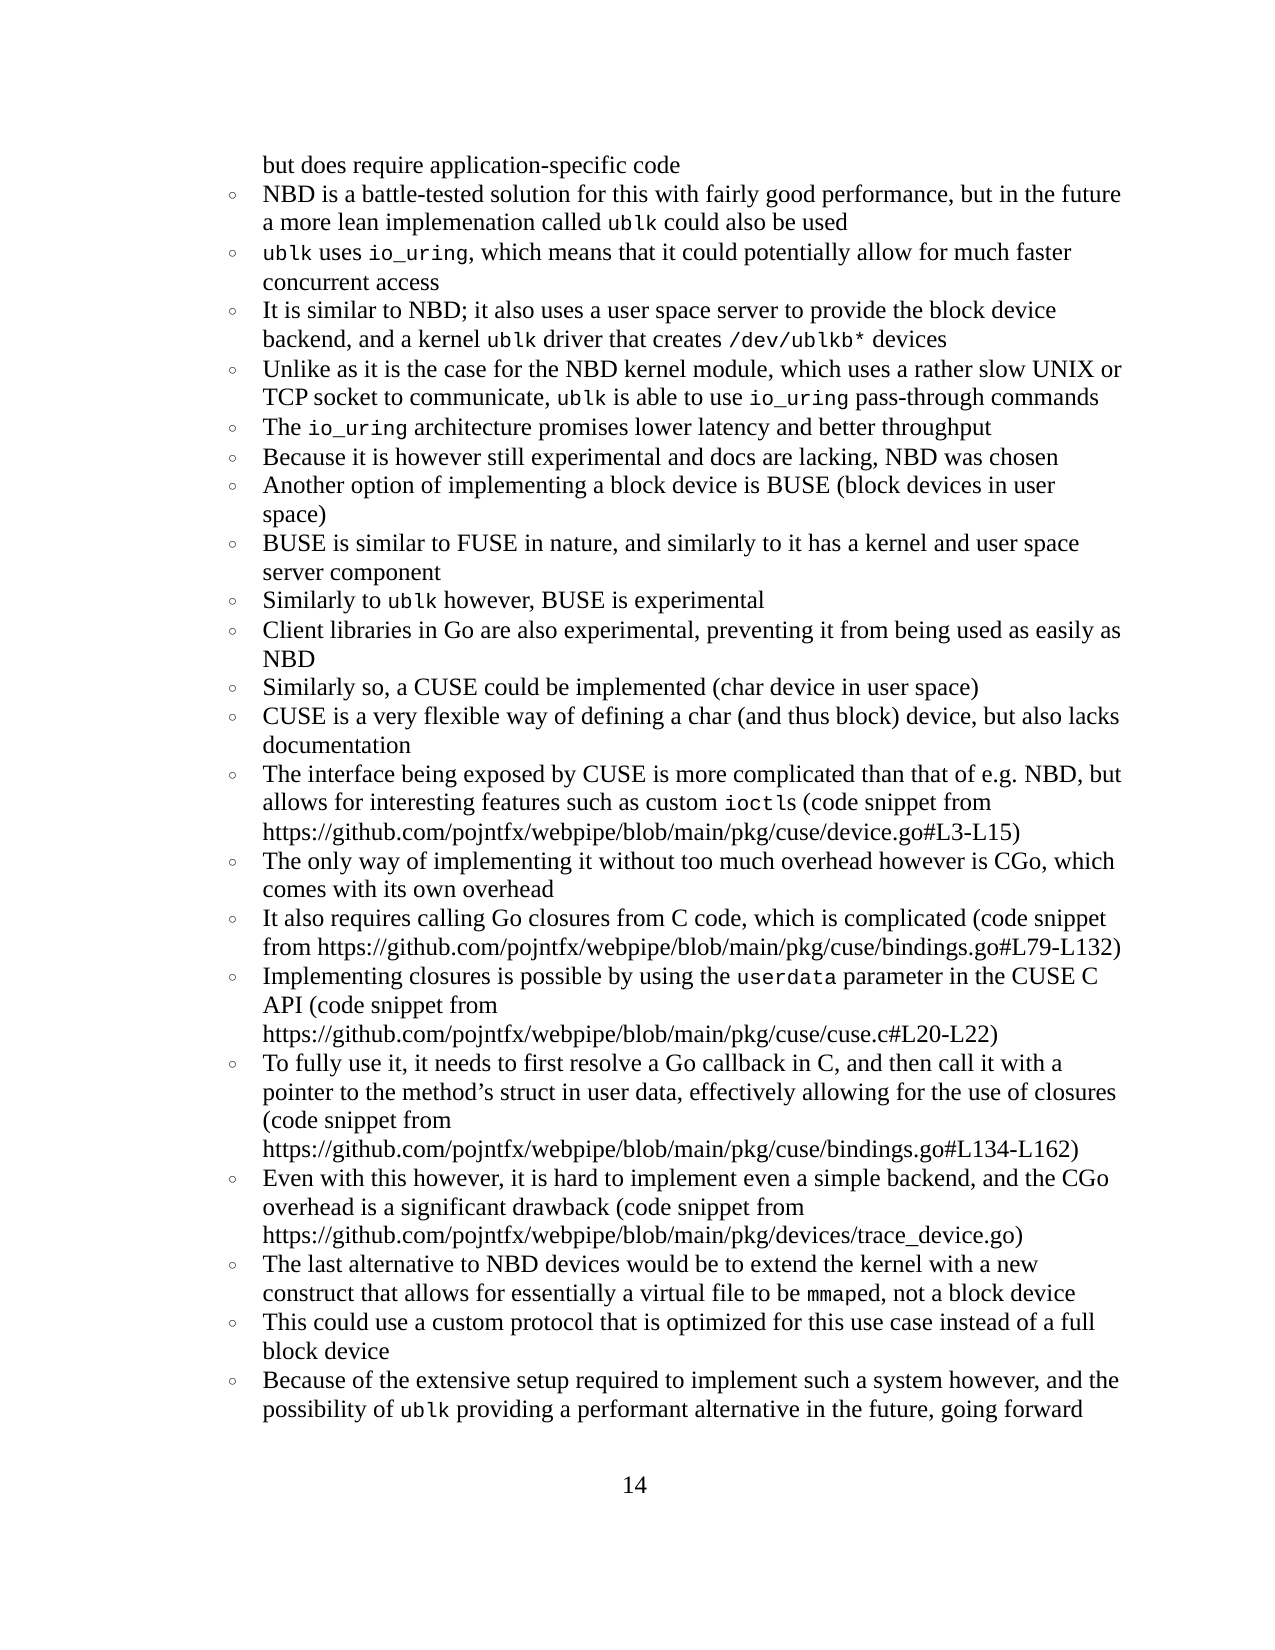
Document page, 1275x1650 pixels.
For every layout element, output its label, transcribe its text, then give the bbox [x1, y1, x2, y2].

list Similarly so, a CUSE could be implemented (char device in user space) [225, 672, 1125, 701]
list Because of the extensive setup required to implement such a system however, and the possibility of ublk providing a performant alternative in the future, going forward [225, 1365, 1125, 1423]
list The interface being exposed by CUSE is more complicated than that of e.g. NBD, but allows for interesting features such as custom ioctls (code snippet from https://github.com/pojntfx/webpipe/blob/main/pkg/cuse/device.go#L3-L15) [225, 759, 1125, 846]
list It is similar to NBD; it also uses a user space server to provide the block device backend, and a kernel ublk driver that creates /dev/ublkb* devices [225, 295, 1125, 354]
list NBD is a battle-tested solution for this with fairly good performance, but in the future a more lean implemenation called ublk could also be used [225, 179, 1125, 237]
list but does require application-specific code [225, 150, 1125, 179]
list The last alternative to NBD devices would be to extend the kernel with a new construct that allows for essentially a virtual file to be mmaped, not a block device [225, 1249, 1125, 1307]
list Client libraries in Go are also experimental, preventing it from being used as easily as NBD [225, 615, 1125, 672]
list CUSE is a very flexible way of defining a char (and thus block) device, but also lacks documentation [225, 701, 1125, 759]
list It also requires calling Go closures from C code, which is complicated (code snippet from https://github.com/pojntfx/webpipe/blob/main/pkg/cuse/bindings.go#L79-L132) [225, 903, 1125, 961]
list BUSE is similar to FUSE in nature, and similarly to it has a kernel and user space server component [225, 528, 1125, 585]
list Similarly to ublk however, BUSE is experimental [225, 585, 1125, 615]
list The only way of implementing it without too much overhead however is CGo, which comes with its own overhead [225, 846, 1125, 903]
list Even with this however, it is hard to implement even a simple backend, and the CGo overhead is a significant drawback (code snippet from https://github.com/pojntfx/webpipe/blob/main/pkg/devices/trace_device.go) [225, 1163, 1125, 1249]
list ublk uses io_uring, which means that it could potentially allow for much faster concurrent access [225, 237, 1125, 295]
list Because it is however still experimental and docs are lacking, NBD was chosen [225, 442, 1125, 470]
list To fully use it, it needs to first resolve a Go callback in C, and then call it with a pointer to the method’s struct in user data, effectively allowing for the use of closures (code snippet from https://github.com/pojntfx/webpipe/blob/main/pkg/cuse/bindings.go#L134-L162) [225, 1048, 1125, 1163]
list Another option of implementing a block device is BUSE (block devices in user space) [225, 470, 1125, 528]
list The io_uring architecture promises lower latency and better throughput [225, 412, 1125, 442]
list This could use a custom protocol that is optimized for this use case instead of a full block device [225, 1307, 1125, 1365]
list Implementing closures is possible by using the userdata parameter in the CUSE C API (code snippet from https://github.com/pojntfx/webpipe/blob/main/pkg/cuse/cuse.c#L20-L22) [225, 961, 1125, 1048]
list Unlike as it is the case for the NBD kernel module, which uses a rather slow UNIX or TCP socket to communicate, ublk is able to use io_uring pass-through commands [225, 354, 1125, 412]
